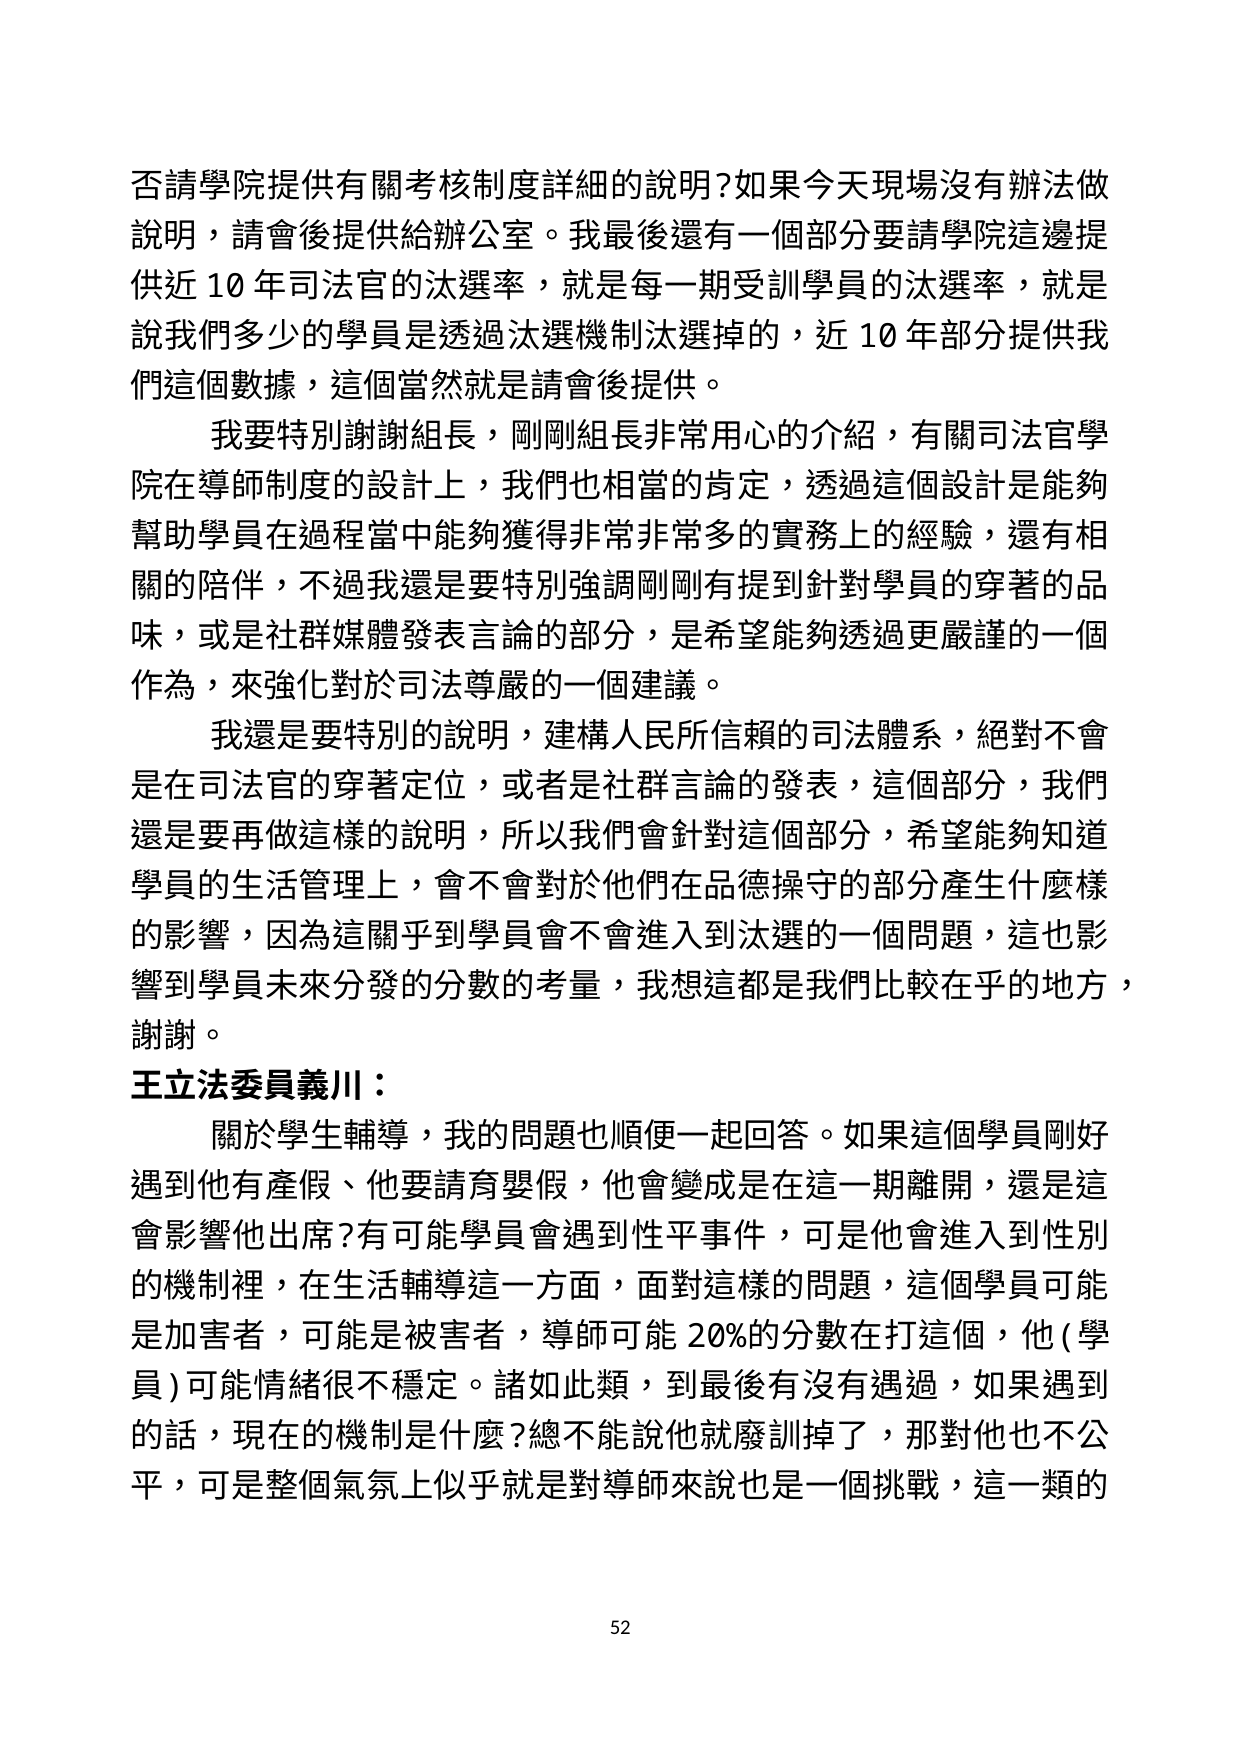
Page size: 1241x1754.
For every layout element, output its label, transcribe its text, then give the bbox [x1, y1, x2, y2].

text 否請學院提供有關考核制度詳細的說明?如果今天現場沒有辦法做說明，請會後提供給辦公室。我最後還有一個部分要請學院這邊提供近10年司法官的汰選率，就是每一期受訓學員的汰選率，就是說我們多少的學員是透過汰選機制汰選掉的，近10年部分提供我們這個數據，這個當然就是請會後提供。 [130, 157, 1110, 407]
text 關於學生輔導，我的問題也順便一起回答。如果這個學員剛好遇到他有產假、他要請育嬰假，他會變成是在這一期離開，還是這會影響他出席?有可能學員會遇到性平事件，可是他會進入到性別的機制裡，在生活輔導這一方面，面對這樣的問題，這個學員可能是加害者，可能是被害者，導師可能20%的分數在打這個，他(學員)可能情緒很不穩定。諸如此類，到最後有沒有遇過，如果遇到的話，現在的機制是什麼?總不能說他就廢訓掉了，那對他也不公平，可是整個氣氛上似乎就是對導師來說也是一個挑戰，這一類的 [130, 1107, 1110, 1507]
text 王立法委員義川： [130, 1057, 1110, 1107]
text 我要特別謝謝組長，剛剛組長非常用心的介紹，有關司法官學院在導師制度的設計上，我們也相當的肯定，透過這個設計是能夠幫助學員在過程當中能夠獲得非常非常多的實務上的經驗，還有相關的陪伴，不過我還是要特別強調剛剛有提到針對學員的穿著的品味，或是社群媒體發表言論的部分，是希望能夠透過更嚴謹的一個作為，來強化對於司法尊嚴的一個建議。 [130, 407, 1110, 707]
text 我還是要特別的說明，建構人民所信賴的司法體系，絕對不會是在司法官的穿著定位，或者是社群言論的發表，這個部分，我們還是要再做這樣的說明，所以我們會針對這個部分，希望能夠知道學員的生活管理上，會不會對於他們在品德操守的部分產生什麼樣的影響，因為這關乎到學員會不會進入到汰選的一個問題，這也影響到學員未來分發的分數的考量，我想這都是我們比較在乎的地方，謝謝。 [130, 707, 1110, 1057]
